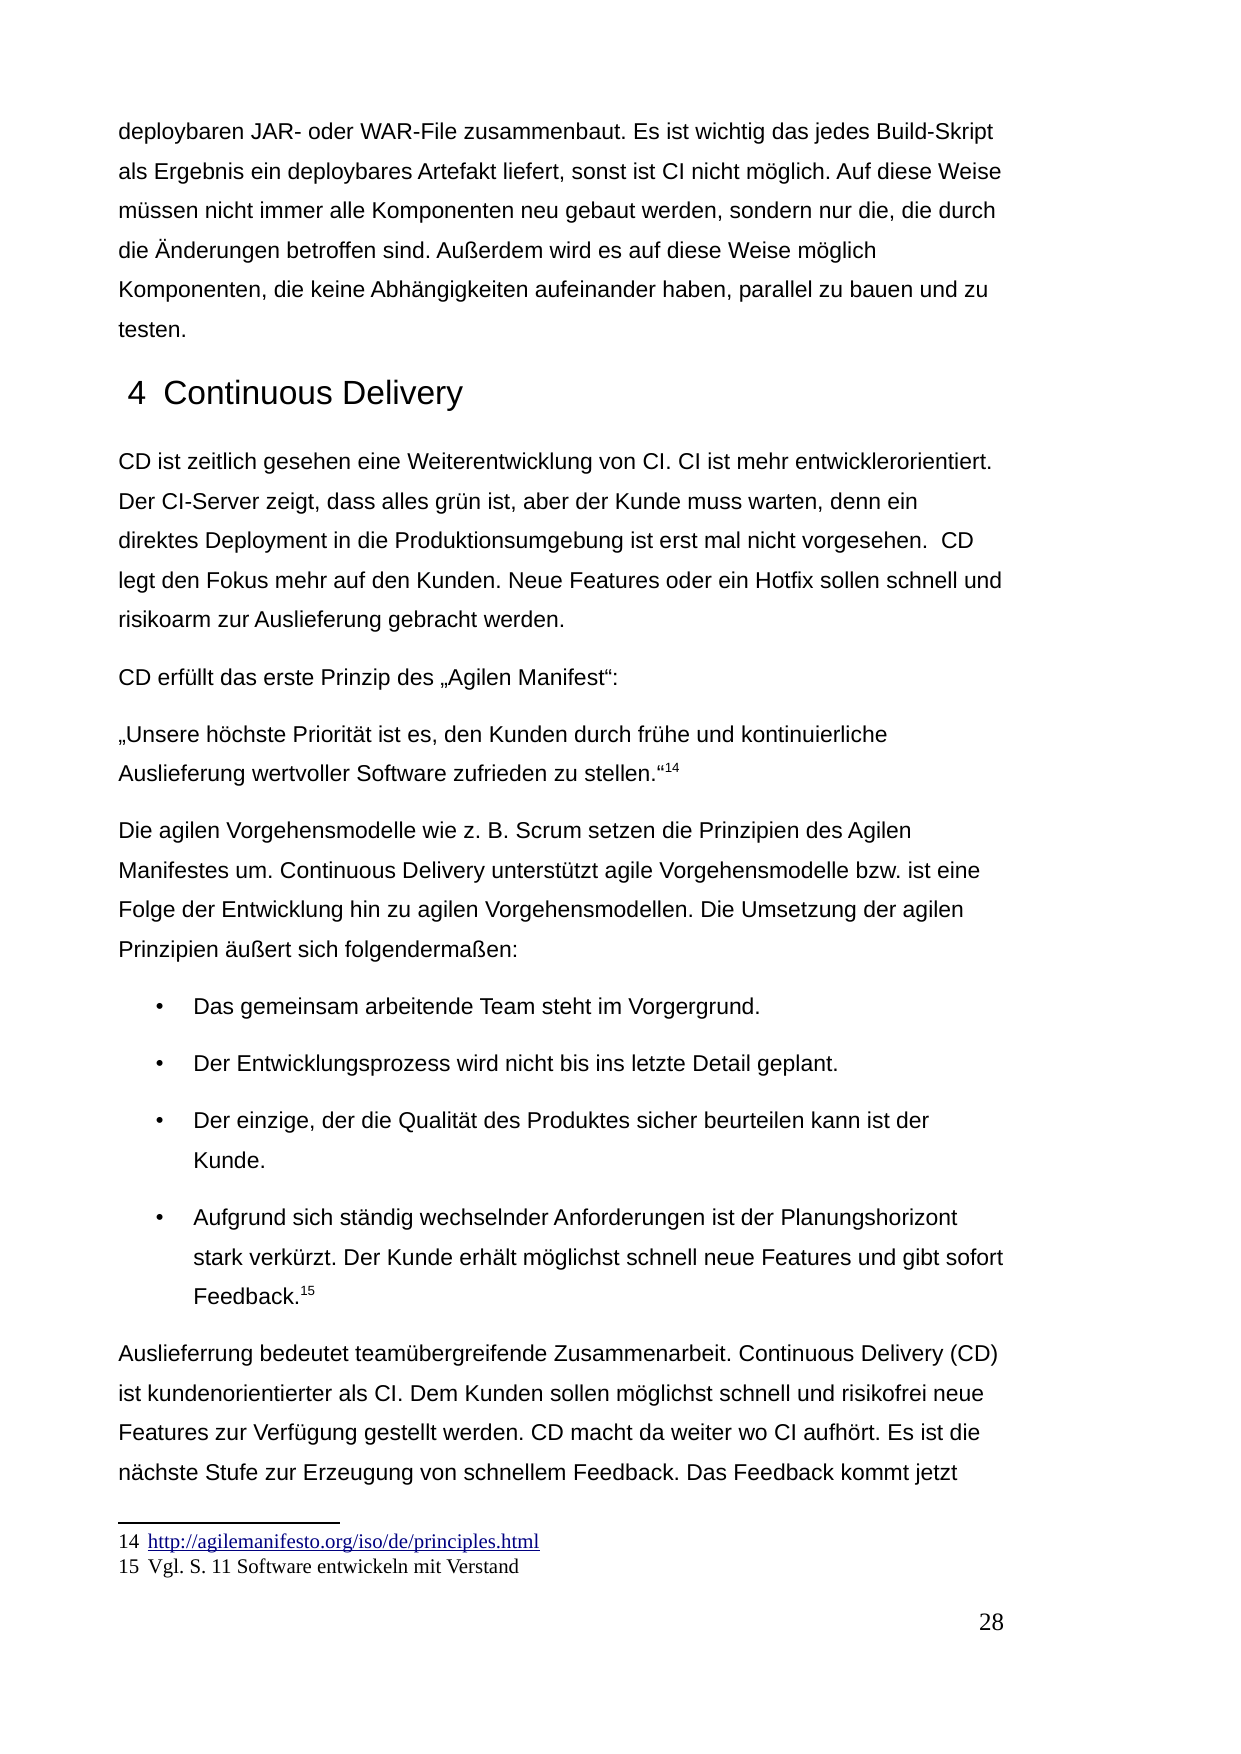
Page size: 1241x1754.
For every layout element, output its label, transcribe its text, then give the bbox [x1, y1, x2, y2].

list Der einzige, der die Qualität des Produktes sicher beurteilen kann ist der Kunde. [156, 1107, 1004, 1173]
text Die agilen Vorgehensmodelle wie z. B. Scrum setzen die Prinzipien des Agilen Manifestes um. Continuous Delivery unterstützt agile Vorgehensmodelle bzw. ist eine Folge der Entwicklung hin zu agilen Vorgehensmodellen. Die Umsetzung der agilen Prinzipien äußert sich folgendermaßen: [118, 817, 1004, 962]
text „Unsere höchste Priorität ist es, den Kunden durch frühe und kontinuierliche Auslieferung wertvoller Software zufrieden zu stellen.“ [118, 721, 1004, 786]
text CD erfüllt das erste Prinzip des „Agilen Manifest“: [118, 663, 1004, 690]
subtitle Continuous Delivery [118, 373, 1004, 411]
list Der Entwicklungsprozess wird nicht bis ins letzte Detail geplant. [156, 1050, 1004, 1076]
text deploybaren JAR- oder WAR-File zusammenbaut. Es ist wichtig das jedes Build-Skript als Ergebnis ein deploybares Artefakt liefert, sonst ist CI nicht möglich. Auf diese Weise müssen nicht immer alle Komponenten neu gebaut werden, sondern nur die, die durch die Änderungen betroffen sind. Außerdem wird es auf diese Weise möglich Komponenten, die keine Abhängigkeiten aufeinander haben, parallel zu bauen und zu testen. [118, 118, 1004, 342]
list Aufgrund sich ständig wechselnder Anforderungen ist der Planungshorizont stark verkürzt. Der Kunde erhält möglichst schnell neue Features und gibt sofort Feedback. [156, 1204, 1004, 1309]
list Das gemeinsam arbeitende Team steht im Vorgergrund. [156, 993, 1004, 1019]
text CD ist zeitlich gesehen eine Weiterentwicklung von CI. CI ist mehr entwicklerorientiert. Der CI-Server zeigt, dass alles grün ist, aber der Kunde muss warten, denn ein direktes Deployment in die Produktionsumgebung ist erst mal nicht vorgesehen. CD legt den Fokus mehr auf den Kunden. Neue Features oder ein Hotfix sollen schnell und risikoarm zur Auslieferung gebracht werden. [118, 448, 1004, 633]
list Vgl. S. 11 Software entwickeln mit Verstand [118, 1553, 1004, 1578]
text Auslieferrung bedeutet teamübergreifende Zusammenarbeit. Continuous Delivery (CD) ist kundenorientierter als CI. Dem Kunden sollen möglichst schnell und risikofrei neue Features zur Verfügung gestellt werden. CD macht da weiter wo CI aufhört. Es ist die nächste Stufe zur Erzeugung von schnellem Feedback. Das Feedback kommt jetzt [118, 1340, 1004, 1485]
text http://agilemanifesto.org/iso/de/principles.html [118, 1529, 1004, 1553]
